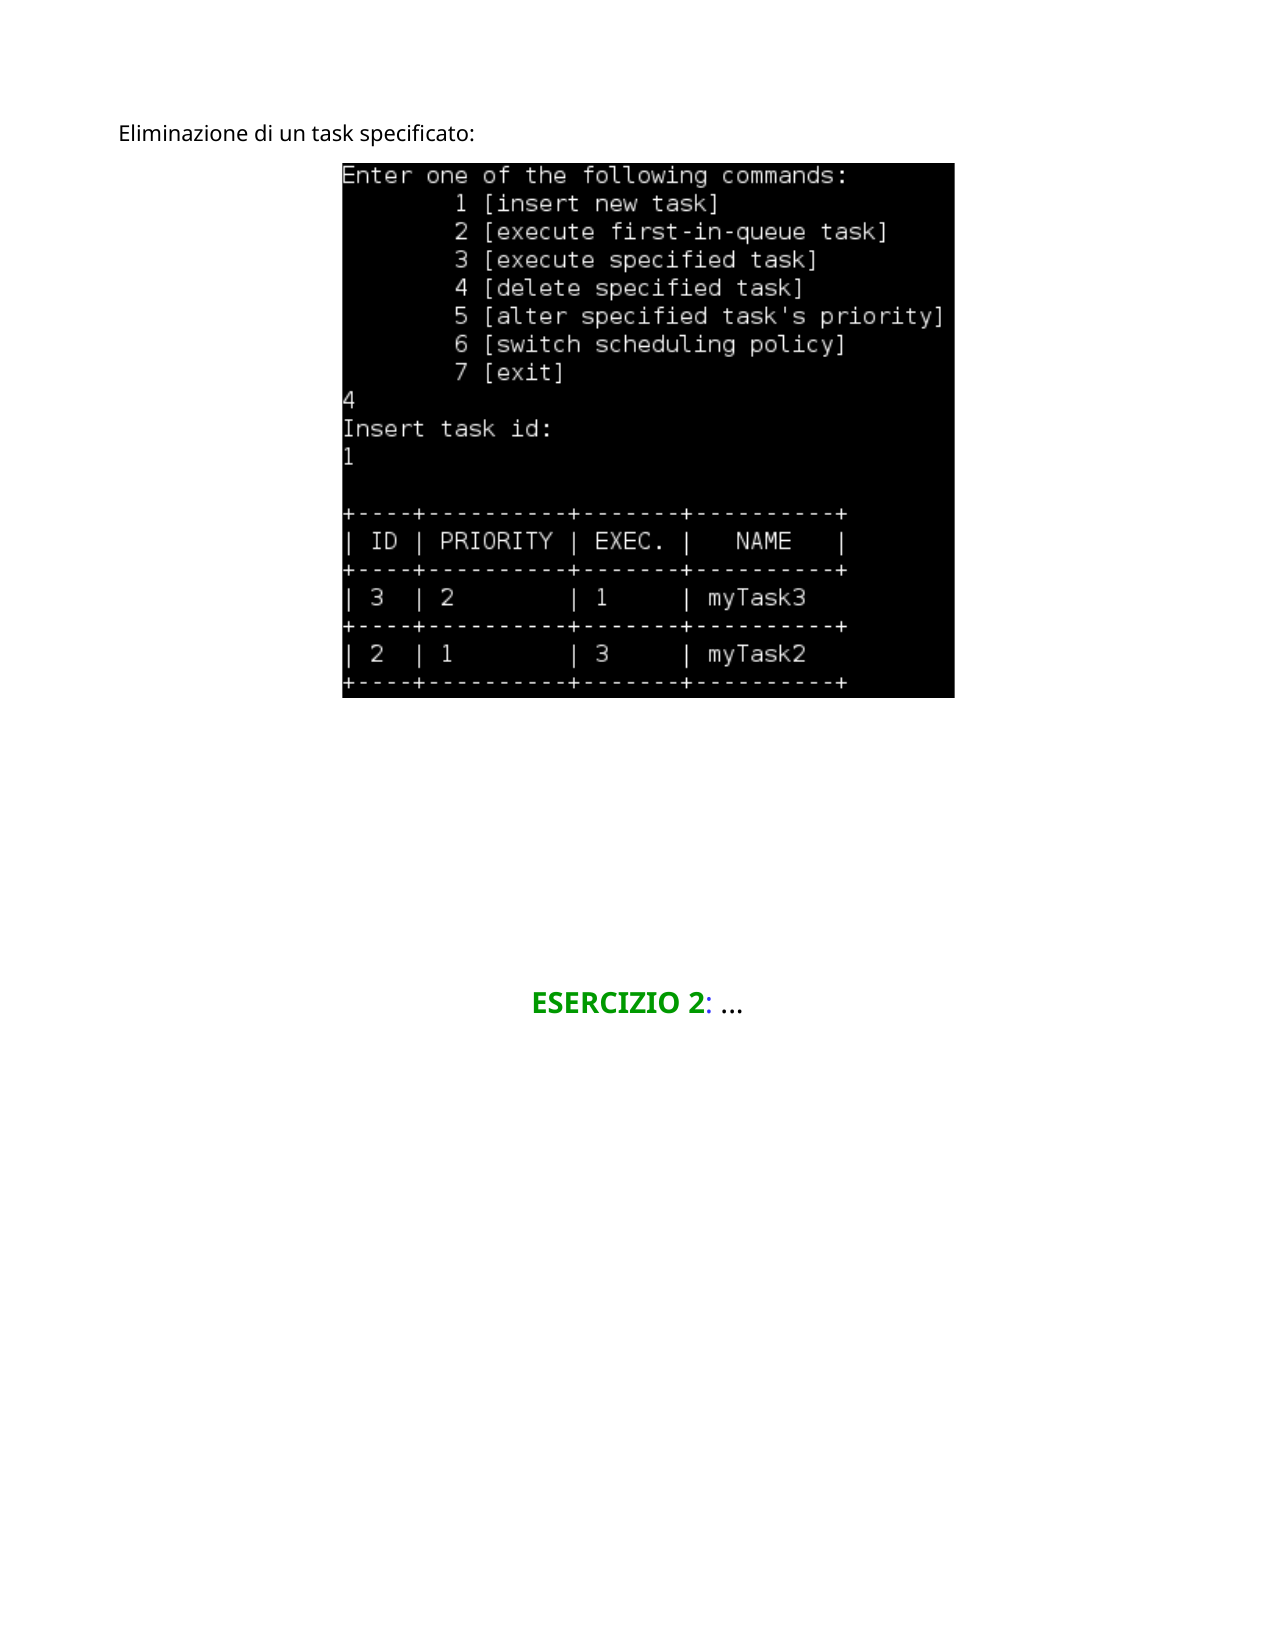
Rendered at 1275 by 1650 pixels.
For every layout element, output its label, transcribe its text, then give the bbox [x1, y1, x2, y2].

picture [342, 163, 955, 698]
text Eliminazione di un task specificato: [118, 118, 1157, 148]
text ESERCIZIO 2: ... [118, 982, 1157, 1022]
